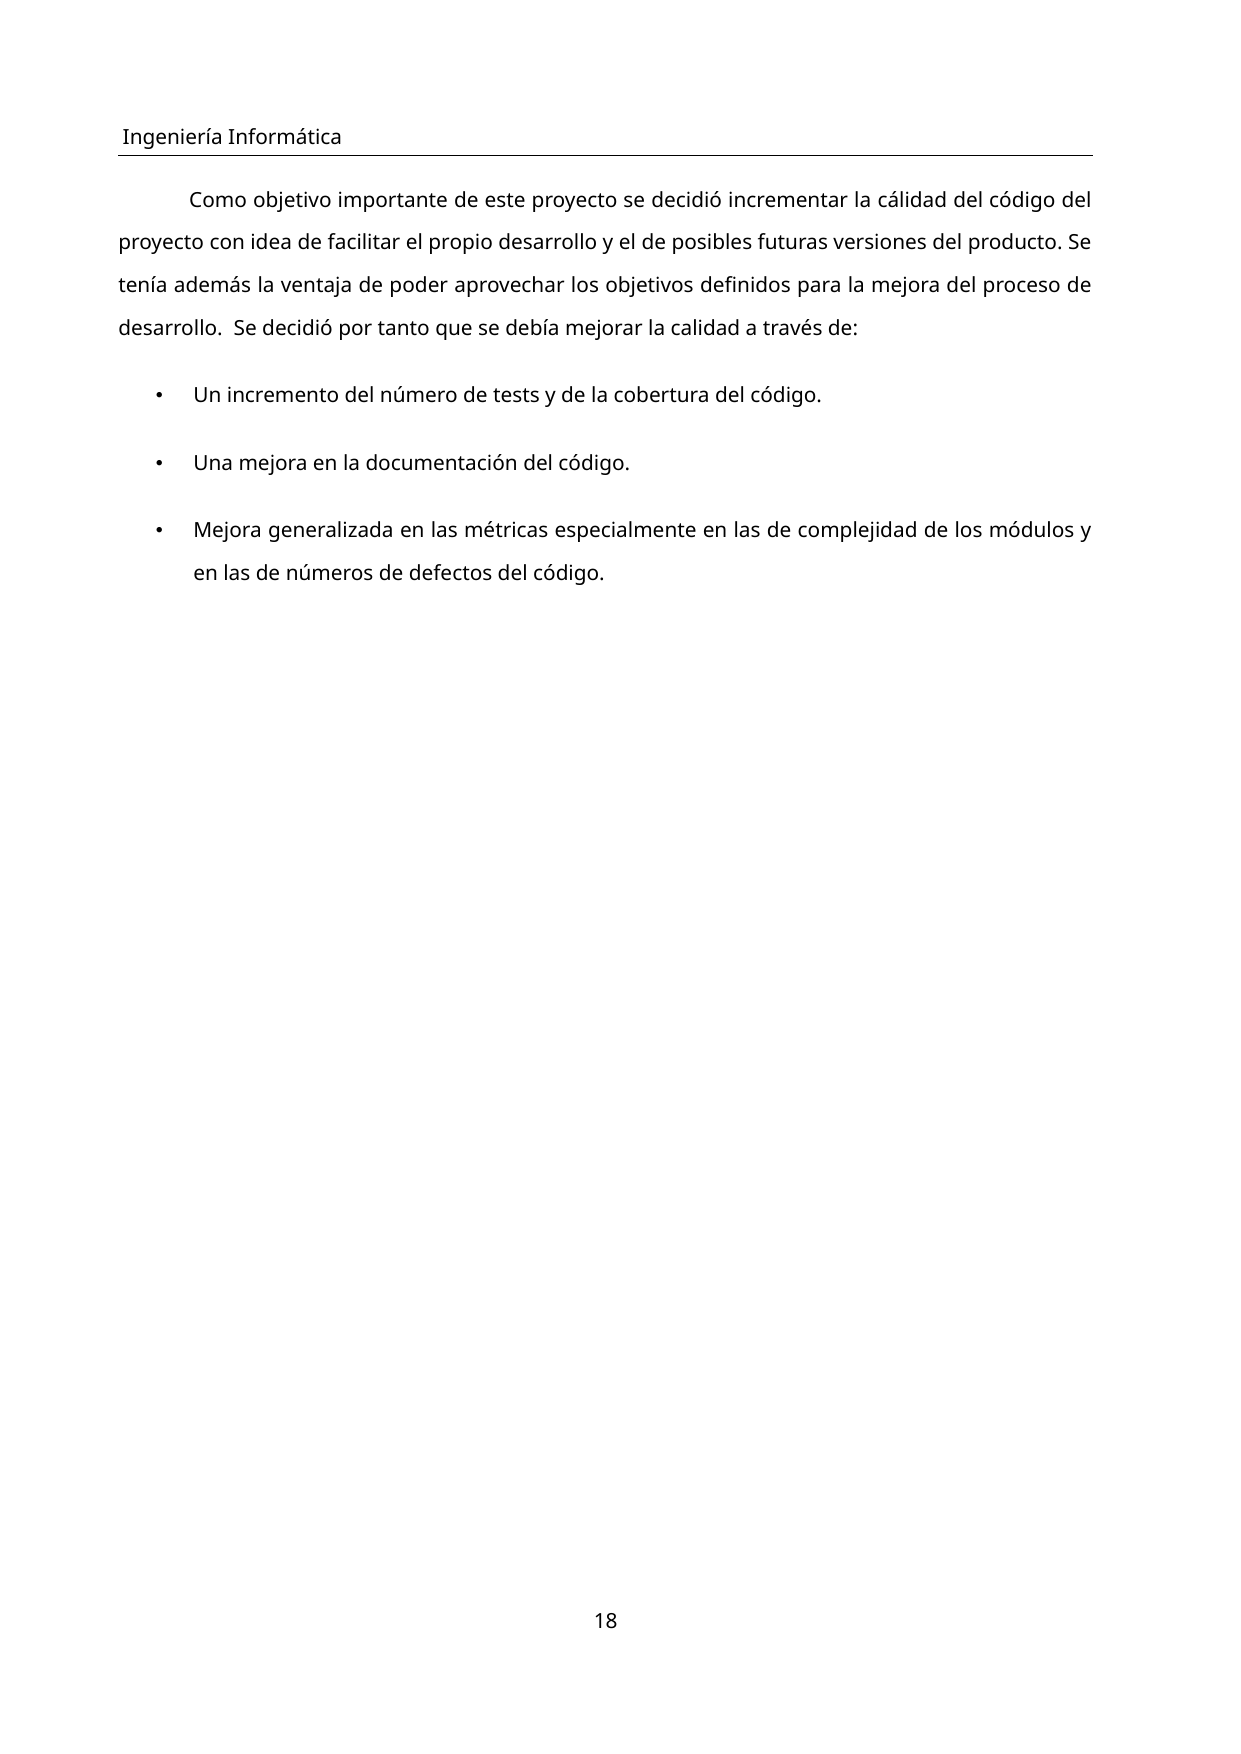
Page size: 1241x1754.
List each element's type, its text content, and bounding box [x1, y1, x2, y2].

list Una mejora en la documentación del código. [156, 448, 1093, 476]
text Como objetivo importante de este proyecto se decidió incrementar la cálidad del código del proyecto con idea de facilitar el propio desarrollo y el de posibles futuras versiones del producto. Se tenía además la ventaja de poder aprovechar los objetivos definidos para la mejora del proceso de desarrollo. Se decidió por tanto que se debía mejorar la calidad a través de: [118, 185, 1093, 341]
list Mejora generalizada en las métricas especialmente en las de complejidad de los módulos y en las de números de defectos del código. [156, 516, 1093, 587]
list Un incremento del número de tests y de la cobertura del código. [156, 380, 1093, 409]
